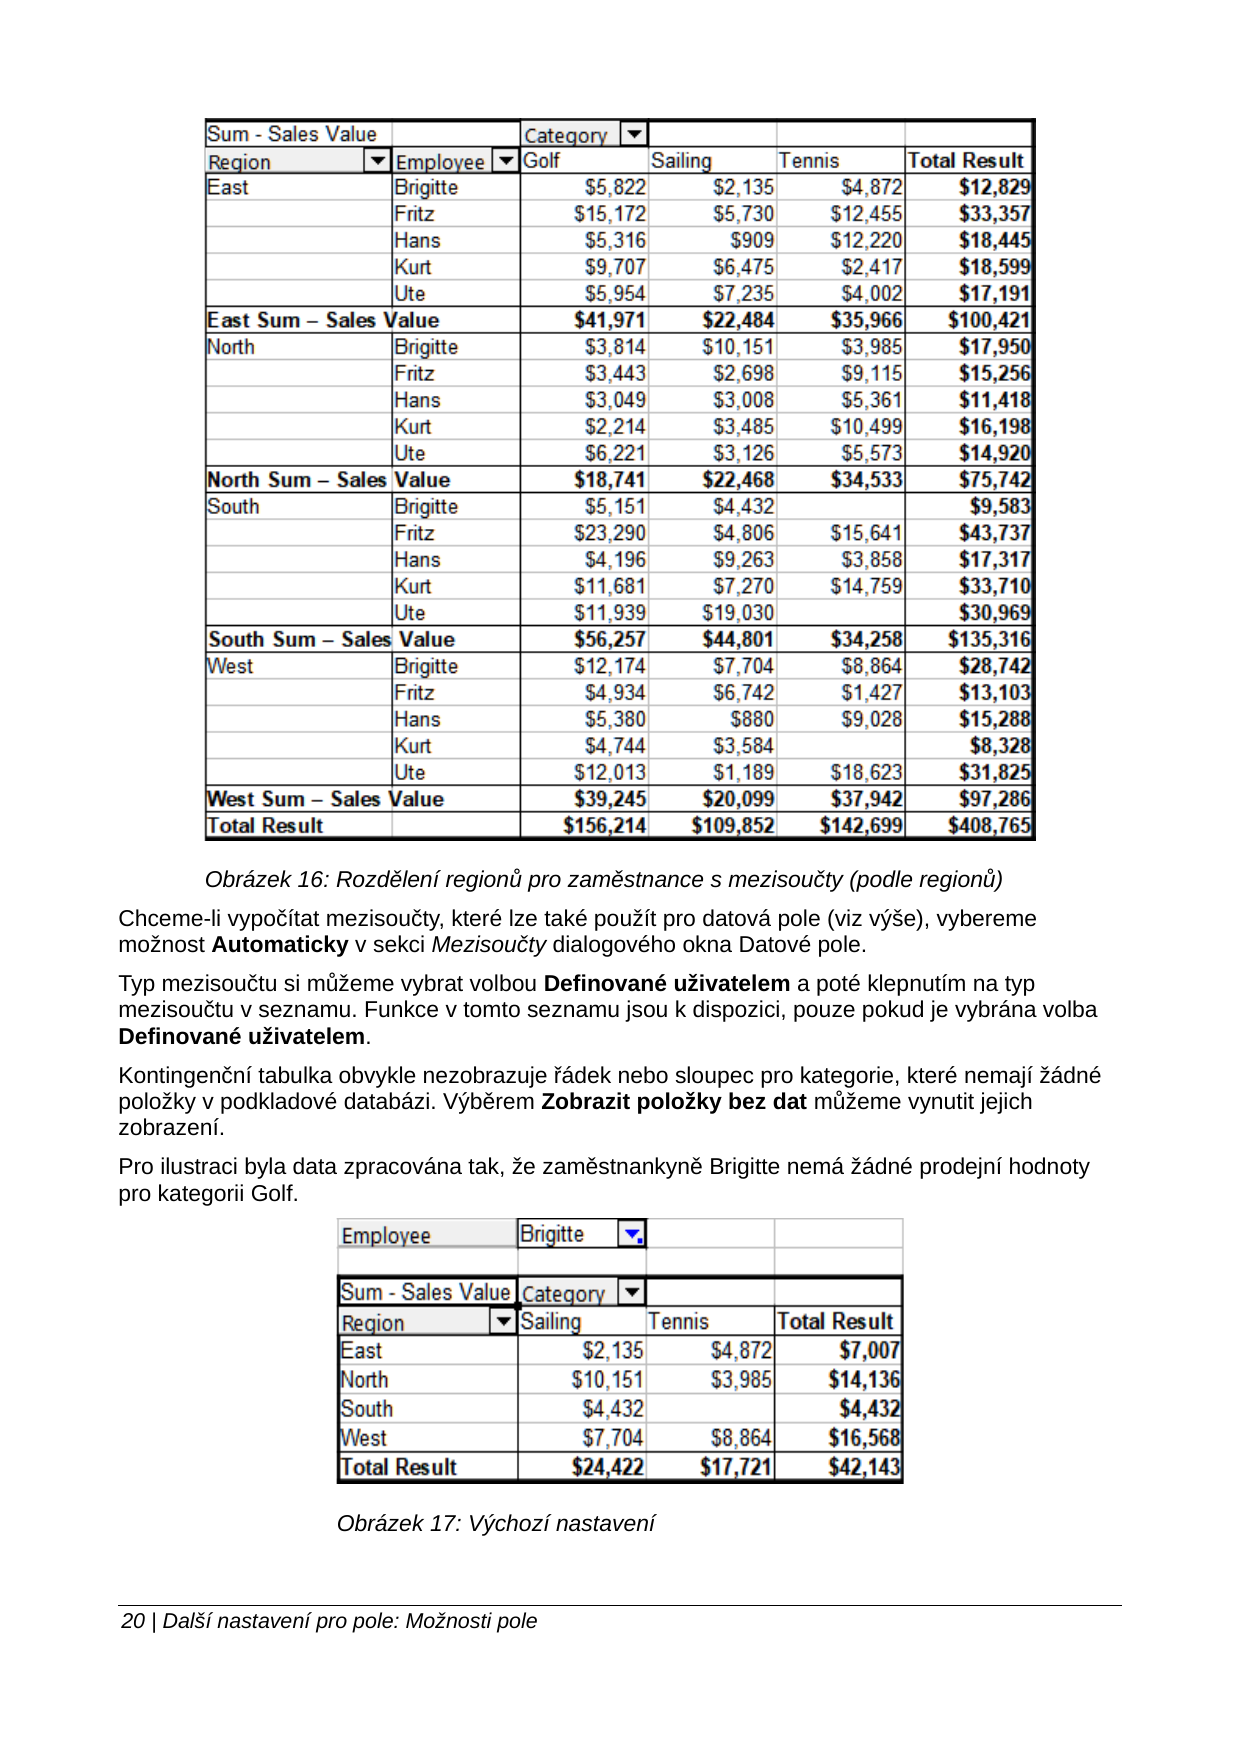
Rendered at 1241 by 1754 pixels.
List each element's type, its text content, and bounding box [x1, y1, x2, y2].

text Kontingenční tabulka obvykle nezobrazuje řádek nebo sloupec pro kategorie, které nemají žádné položky v podkladové databázi. Výběrem Zobrazit položky bez dat můžeme vynutit jejich zobrazení. [118, 1062, 1122, 1141]
text Obrázek 16: Rozdělení regionů pro zaměstnance s mezisoučty (podle regionů) [204, 841, 1036, 893]
text Chceme-li vypočítat mezisoučty, které lze také použít pro datová pole (viz výše), vybereme možnost Automaticky v sekci Mezisoučty dialogového okna Datové pole. [118, 905, 1122, 957]
text Pro ilustraci byla data zpracována tak, že zaměstnankyně Brigitte nemá žádné prodejní hodnoty pro kategorii Golf. [118, 1153, 1122, 1206]
picture [336, 1218, 904, 1484]
picture [204, 118, 1036, 841]
text Obrázek 17: Výchozí nastavení [337, 1484, 904, 1536]
text Typ mezisoučtu si můžeme vybrat volbou Definované uživatelem a poté klepnutím na typ mezisoučtu v seznamu. Funkce v tomto seznamu jsou k dispozici, pouze pokud je vybrána volba Definované uživatelem. [118, 970, 1122, 1049]
